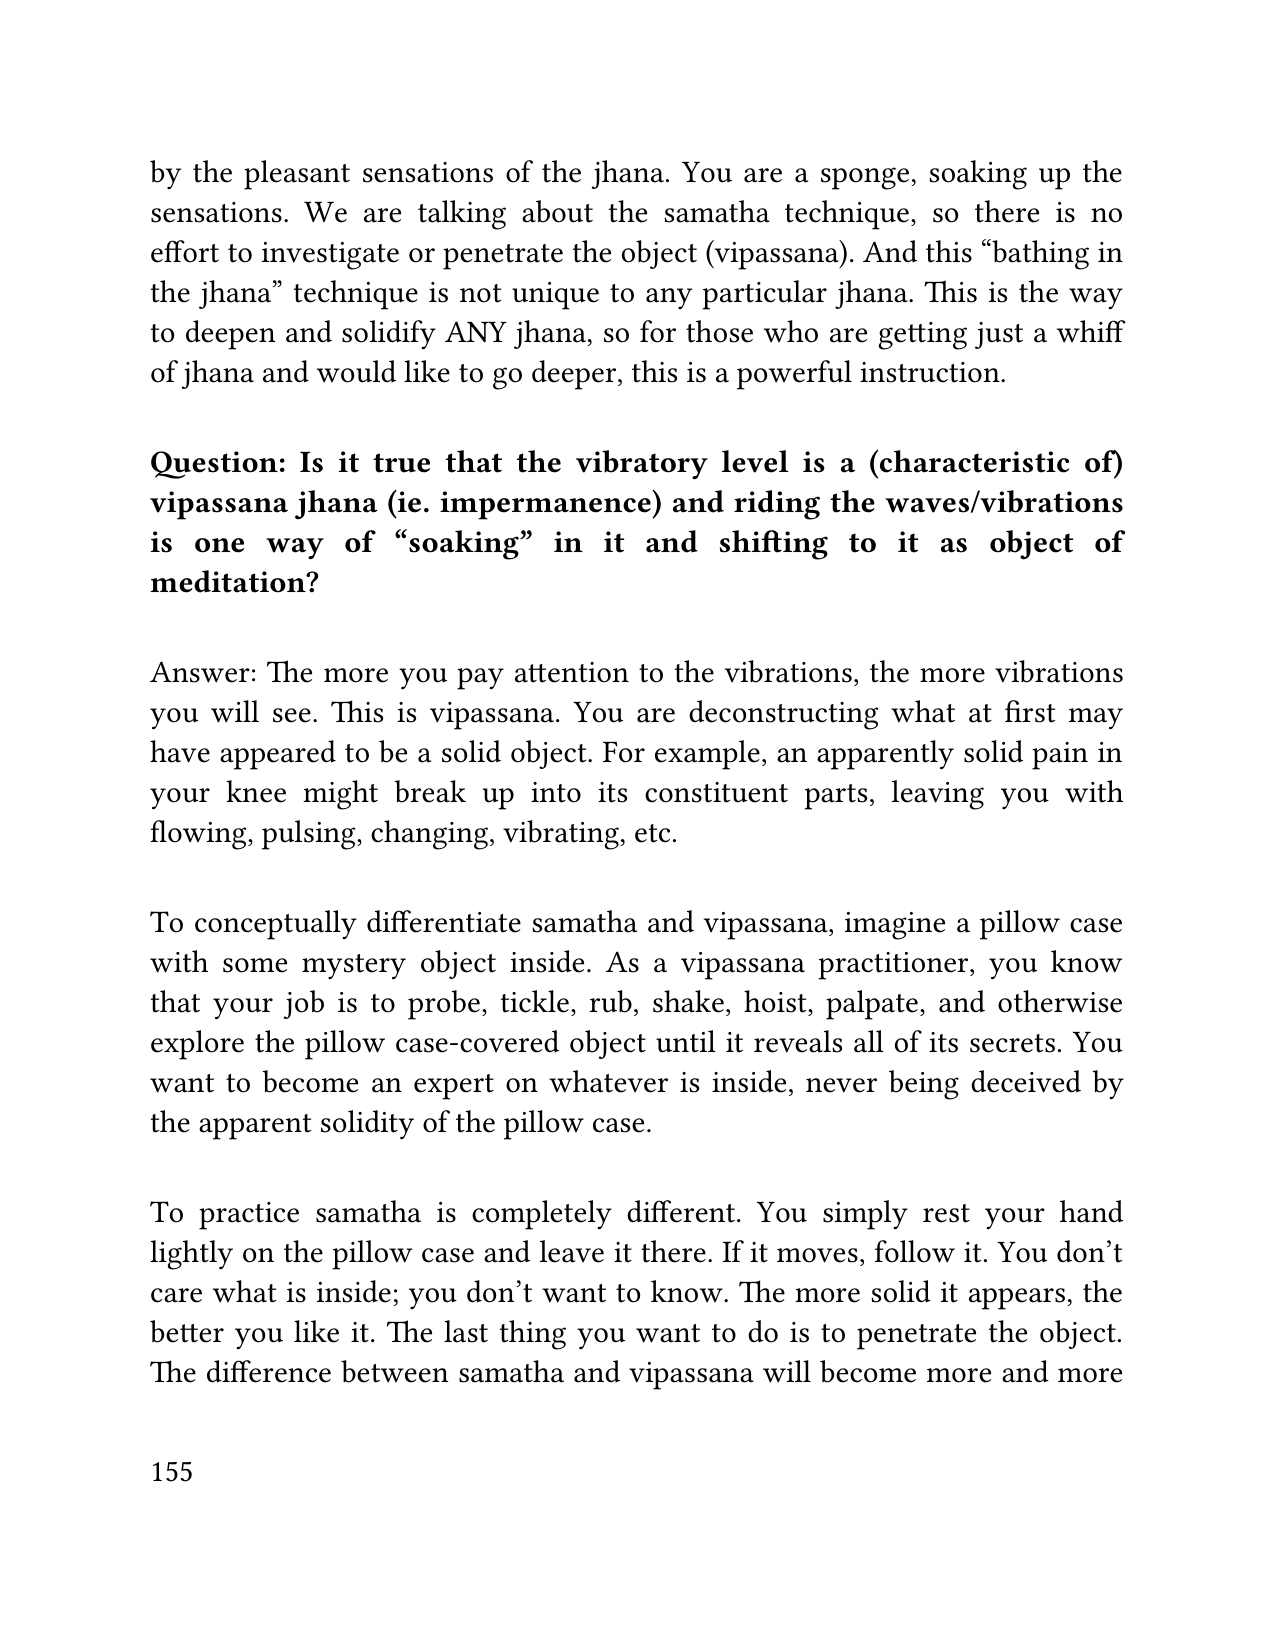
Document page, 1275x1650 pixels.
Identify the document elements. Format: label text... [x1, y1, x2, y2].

text Answer: The more you pay attention to the vibrations, the more vibrations you will see. This is vipassana. You are deconstructing what at first may have appeared to be a solid object. For example, an apparently solid pain in your knee might break up into its constituent parts, leaving you with flowing, pulsing, changing, vibrating, etc. [150, 650, 1125, 850]
text Question: Is it true that the vibratory level is a (characteristic of) vipassana jhana (ie. impermanence) and riding the waves/vibrations is one way of “soaking” in it and shifting to it as object of meditation? [150, 440, 1125, 600]
text by the pleasant sensations of the jhana. You are a sponge, soaking up the sensations. We are talking about the samatha technique, so there is no effort to investigate or penetrate the object (vipassana). And this “bathing in the jhana” technique is not unique to any particular jhana. This is the way to deepen and solidify ANY jhana, so for those who are getting just a whiff of jhana and would like to go deeper, this is a powerful instruction. [150, 150, 1125, 390]
text To conceptually differentiate samatha and vipassana, imagine a pillow case with some mystery object inside. As a vipassana practitioner, you know that your job is to probe, tickle, rub, shake, hoist, palpate, and otherwise explore the pillow case-covered object until it reveals all of its secrets. You want to become an expert on whatever is inside, never being deceived by the apparent solidity of the pillow case. [150, 900, 1125, 1140]
text To practice samatha is completely different. You simply rest your hand lightly on the pillow case and leave it there. If it moves, follow it. You don’t care what is inside; you don’t want to know. The more solid it appears, the better you like it. The last thing you want to do is to penetrate the object. The difference between samatha and vipassana will become more and more [150, 1190, 1125, 1390]
